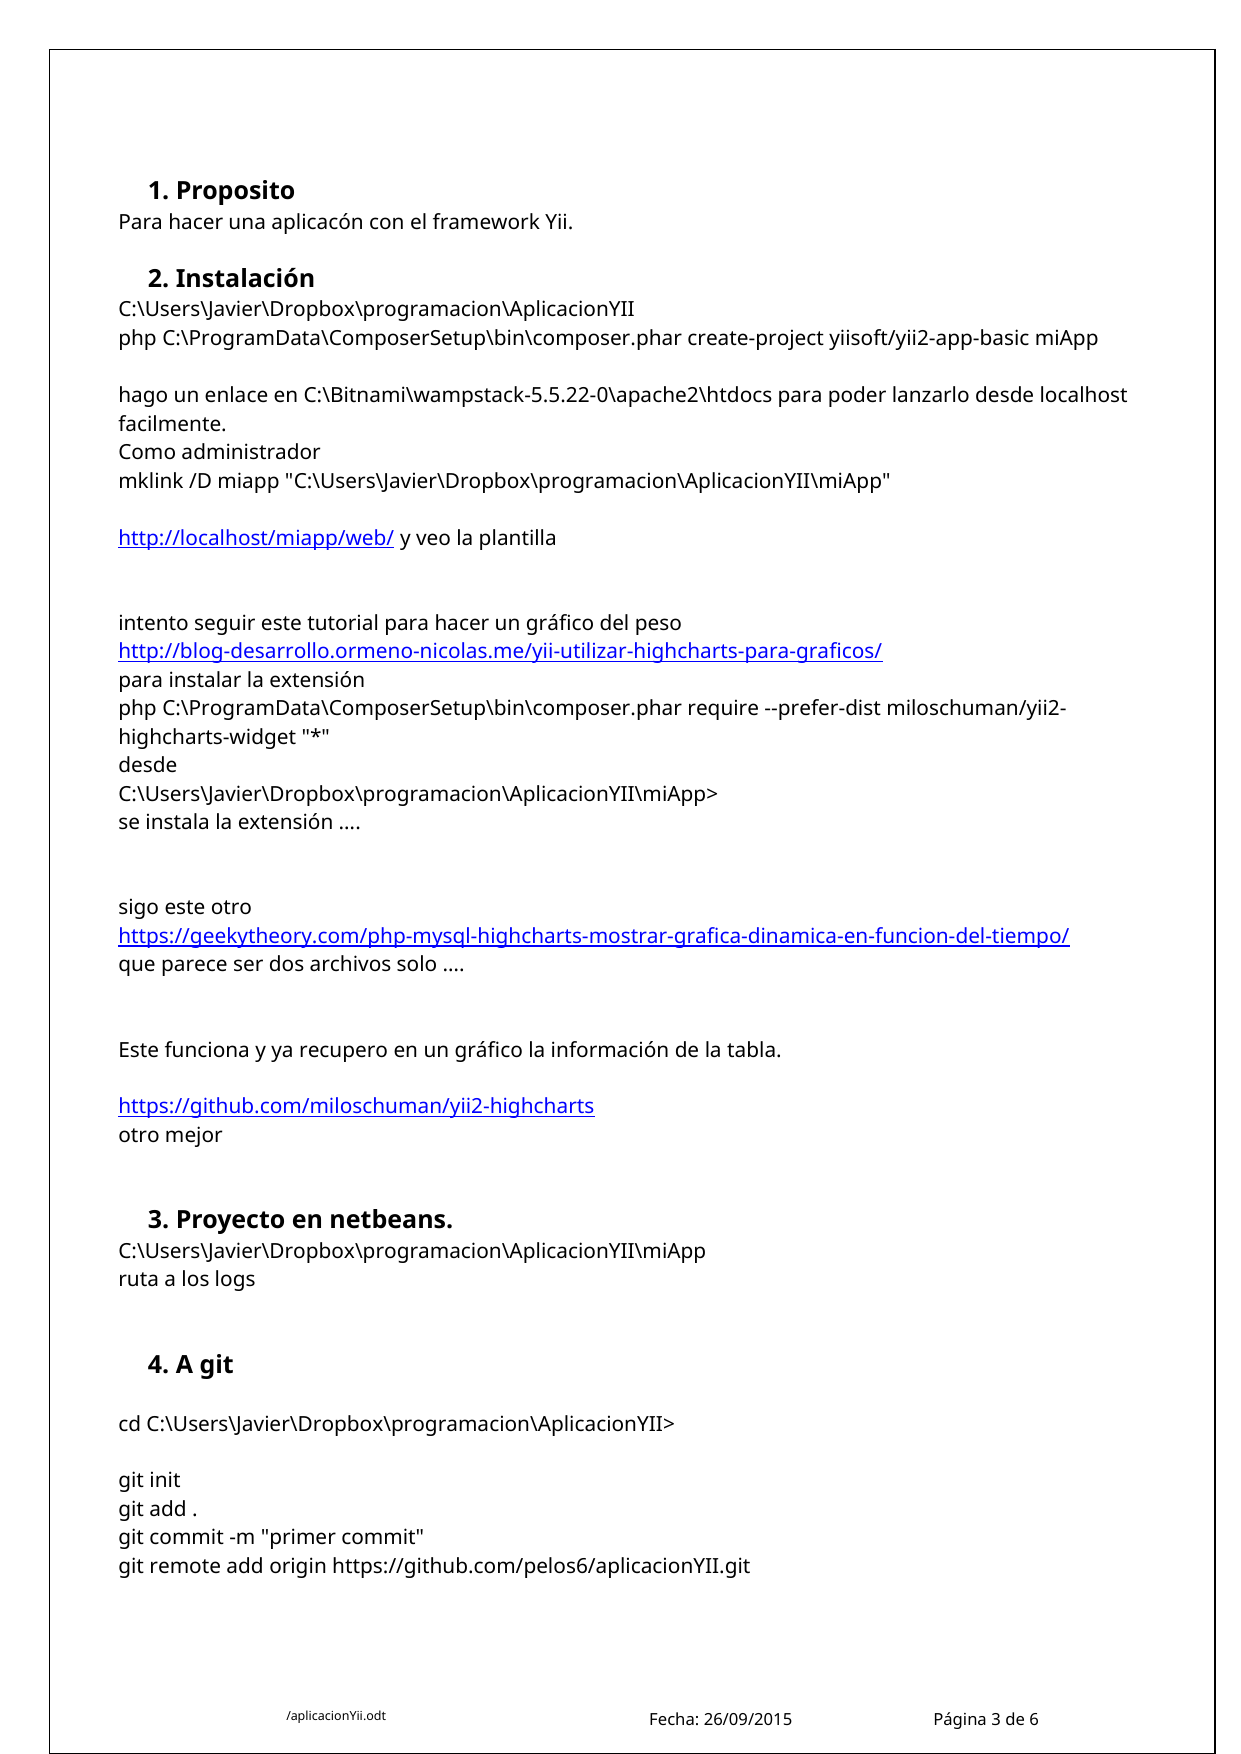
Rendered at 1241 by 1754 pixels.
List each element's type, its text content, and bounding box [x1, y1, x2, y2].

text cd C:\Users\Javier\Dropbox\programacion\AplicacionYII> [118, 1409, 1146, 1437]
text https://github.com/miloschuman/yii2-highcharts [118, 1092, 1146, 1120]
text git remote add origin https://github.com/pelos6/aplicacionYII.git [118, 1551, 1146, 1579]
text php C:\ProgramData\ComposerSetup\bin\composer.phar require --prefer-dist miloschuman/yii2-highcharts-widget "*" [118, 693, 1146, 750]
text Para hacer una aplicacón con el framework Yii. [118, 207, 1146, 235]
text Este funciona y ya recupero en un gráfico la información de la tabla. [118, 1035, 1146, 1063]
text http://localhost/miapp/web/ y veo la plantilla [118, 523, 1146, 551]
subtitle Proyecto en netbeans. [118, 1202, 1146, 1236]
subtitle Proposito [118, 173, 1146, 207]
text git init [118, 1466, 1146, 1494]
text desde [118, 750, 1146, 779]
subtitle A git [118, 1346, 1146, 1380]
text git commit -m "primer commit" [118, 1522, 1146, 1551]
text intento seguir este tutorial para hacer un gráfico del peso [118, 608, 1146, 637]
text php C:\ProgramData\ComposerSetup\bin\composer.phar create-project yiisoft/yii2-app-basic miApp [118, 323, 1146, 351]
text http://blog-desarrollo.ormeno-nicolas.me/yii-utilizar-highcharts-para-graficos/ [118, 637, 1146, 665]
text https://geekytheory.com/php-mysql-highcharts-mostrar-grafica-dinamica-en-funcion-del-tiempo/ [118, 921, 1146, 949]
subtitle Instalación [118, 260, 1146, 294]
text ruta a los logs [118, 1264, 1146, 1293]
text para instalar la extensión [118, 665, 1146, 693]
text se instala la extensión …. [118, 807, 1146, 836]
text C:\Users\Javier\Dropbox\programacion\AplicacionYII\miApp [118, 1236, 1146, 1264]
text otro mejor [118, 1120, 1146, 1148]
text hago un enlace en C:\Bitnami\wampstack-5.5.22-0\apache2\htdocs para poder lanzarlo desde localhost facilmente. [118, 381, 1146, 437]
text que parece ser dos archivos solo …. [118, 949, 1146, 978]
text mklink /D miapp "C:\Users\Javier\Dropbox\programacion\AplicacionYII\miApp" [118, 466, 1146, 494]
text git add . [118, 1494, 1146, 1522]
text C:\Users\Javier\Dropbox\programacion\AplicacionYII [118, 294, 1146, 323]
text C:\Users\Javier\Dropbox\programacion\AplicacionYII\miApp> [118, 779, 1146, 807]
text sigo este otro [118, 892, 1146, 921]
text Como administrador [118, 437, 1146, 466]
